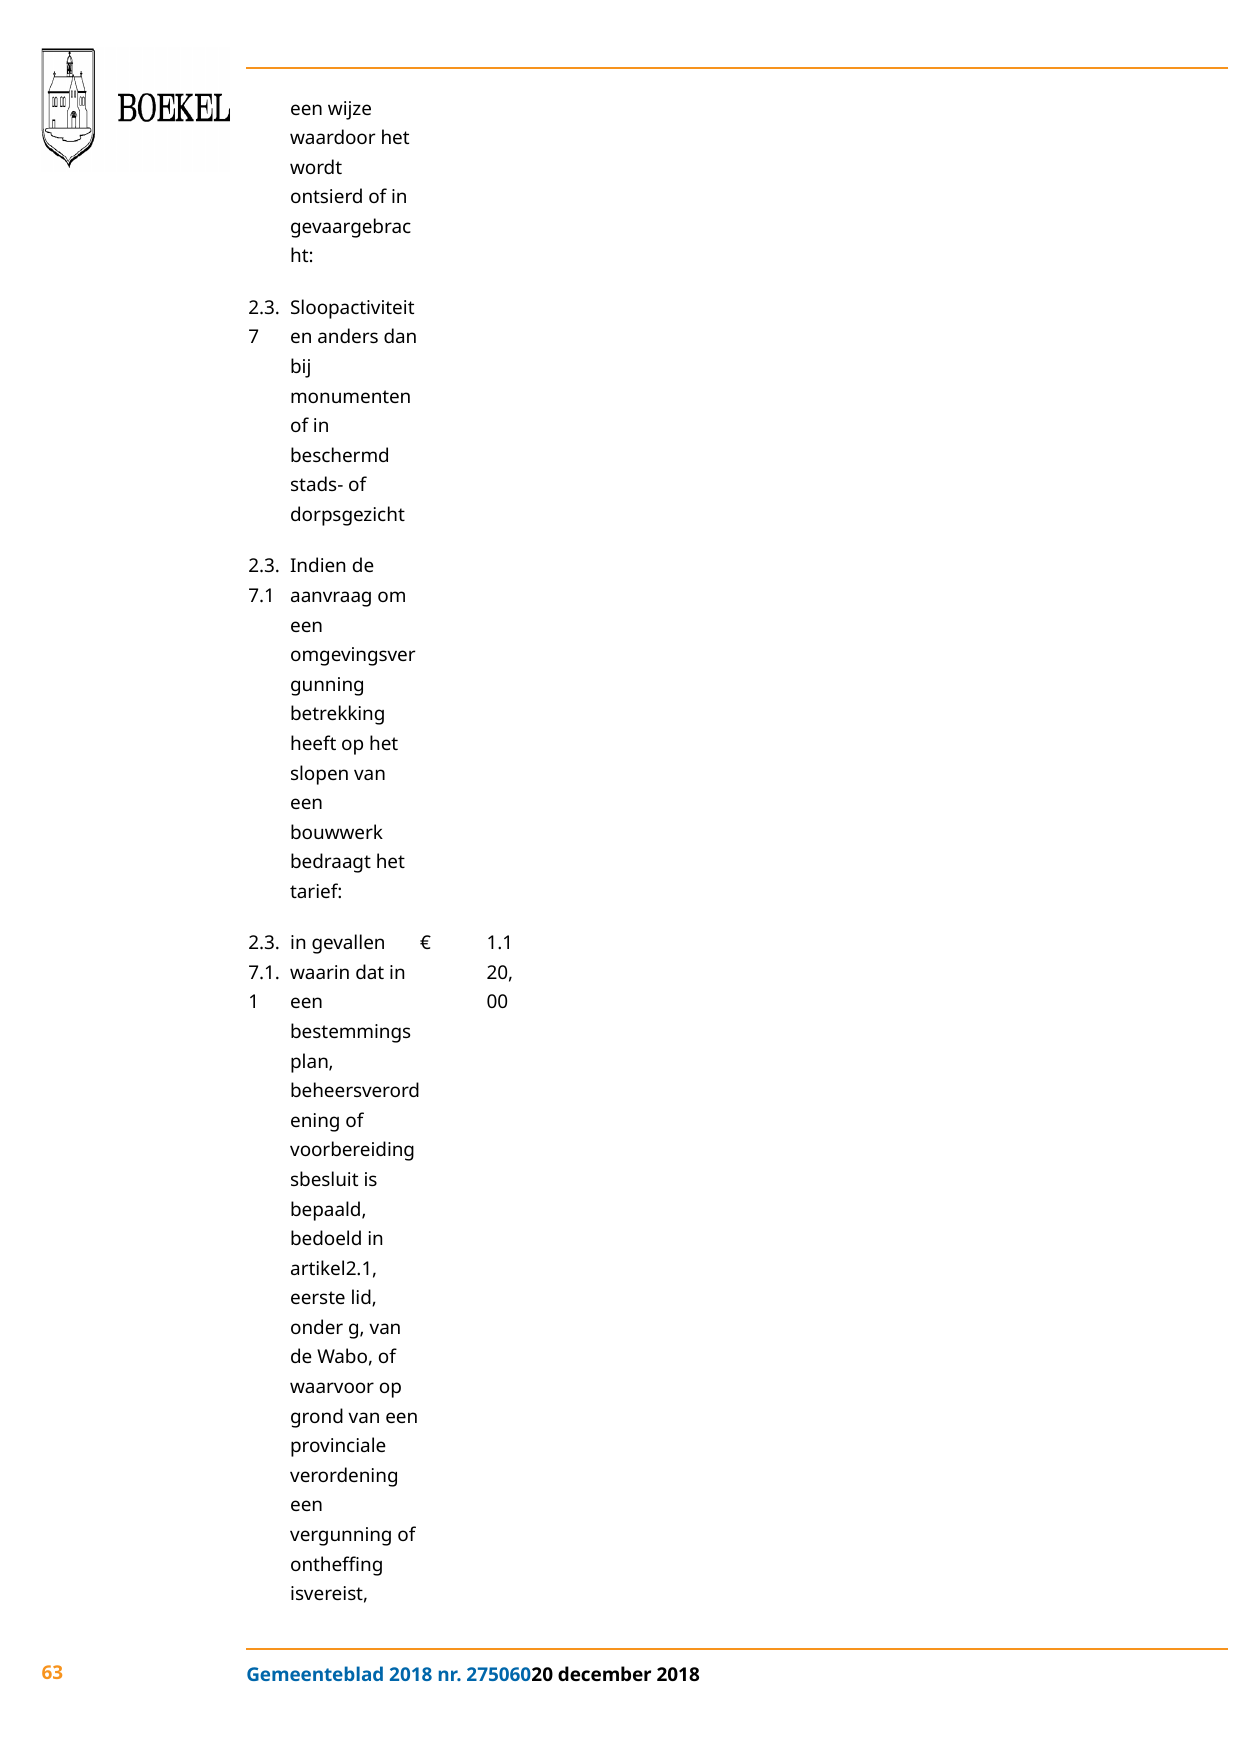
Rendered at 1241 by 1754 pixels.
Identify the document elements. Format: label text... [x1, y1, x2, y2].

table_cell [653, 95, 686, 268]
table_cell [420, 904, 453, 929]
table_cell [786, 904, 819, 929]
table_cell [719, 269, 752, 294]
table_cell [553, 95, 586, 268]
table_cell [420, 269, 453, 294]
table_cell [985, 269, 1018, 294]
table_cell [453, 95, 486, 268]
table_cell [686, 95, 719, 268]
table_cell [1019, 930, 1052, 1606]
table_cell [753, 527, 786, 553]
table_cell [290, 269, 420, 294]
table_cell [852, 294, 885, 527]
table_cell [520, 95, 553, 268]
table_cell [819, 95, 852, 268]
table_cell [620, 527, 653, 553]
table_cell [653, 930, 686, 1606]
table_cell [686, 269, 719, 294]
table_cell [919, 269, 952, 294]
table_cell [686, 527, 719, 553]
table_cell [1118, 553, 1152, 904]
table_cell [290, 904, 420, 929]
table_cell [952, 294, 985, 527]
table_cell [486, 904, 520, 929]
table_cell [653, 904, 686, 929]
table_cell [586, 553, 619, 904]
table_cell Sloopactiviteiten anders dan bij monumenten of in beschermd stads- of dorpsgezicht [290, 294, 420, 527]
table_cell [952, 930, 985, 1606]
table_cell [620, 930, 653, 1606]
table_cell [885, 930, 919, 1606]
table_cell [653, 269, 686, 294]
table_cell [453, 294, 486, 527]
table_cell [786, 95, 819, 268]
table_cell [686, 904, 719, 929]
table_cell [985, 904, 1018, 929]
table_cell [1118, 527, 1152, 553]
table_cell [1052, 95, 1085, 268]
table_cell [586, 269, 619, 294]
table_cell [1019, 95, 1052, 268]
table_cell [919, 930, 952, 1606]
table_cell [1085, 904, 1118, 929]
table_cell [586, 527, 619, 553]
table_cell [420, 294, 453, 527]
table_cell [520, 269, 553, 294]
table_cell [753, 930, 786, 1606]
table_cell [919, 95, 952, 268]
table_cell [952, 269, 985, 294]
table_cell [786, 527, 819, 553]
table_cell [248, 904, 290, 929]
table_cell [719, 930, 752, 1606]
table_cell 2.3.7.1.1 [248, 930, 290, 1606]
table_cell [248, 527, 290, 553]
table_cell [852, 930, 885, 1606]
table_cell [786, 553, 819, 904]
table_cell Indien de aanvraag om een omgevingsvergunning betrekking heeft op het slopen van een bouwwerk bedraagt het tarief: [290, 553, 420, 904]
table_cell [553, 904, 586, 929]
table_cell [653, 553, 686, 904]
table_cell [520, 904, 553, 929]
table_cell 1.120,00 [486, 930, 520, 1606]
table_cell [486, 95, 520, 268]
table_cell [620, 294, 653, 527]
table_cell [653, 294, 686, 527]
table_cell [1052, 527, 1085, 553]
table_cell [985, 294, 1018, 527]
table_cell [620, 553, 653, 904]
table_cell [1019, 527, 1052, 553]
table_cell [453, 269, 486, 294]
table_cell [653, 527, 686, 553]
table_cell [753, 904, 786, 929]
table_cell [952, 95, 985, 268]
table_cell [1118, 930, 1152, 1606]
table_cell [486, 269, 520, 294]
table_cell [453, 527, 486, 553]
table_cell [952, 527, 985, 553]
table_cell [486, 294, 520, 527]
table_cell [885, 95, 919, 268]
table_cell [290, 527, 420, 553]
table_cell [686, 930, 719, 1606]
table_cell [520, 527, 553, 553]
table_cell € [420, 930, 453, 1606]
table_cell [819, 904, 852, 929]
table_cell [553, 930, 586, 1606]
table_cell [1052, 294, 1085, 527]
table_cell [520, 294, 553, 527]
table_cell [620, 904, 653, 929]
table_cell [420, 95, 453, 268]
table_cell [885, 527, 919, 553]
table_cell [248, 269, 290, 294]
table_cell [686, 553, 719, 904]
table_cell [852, 269, 885, 294]
table_cell [952, 553, 985, 904]
table_cell [719, 904, 752, 929]
table_cell [1085, 294, 1118, 527]
table_cell [1019, 904, 1052, 929]
table_cell [586, 95, 619, 268]
table_cell [1019, 294, 1052, 527]
table_cell [985, 95, 1018, 268]
table_cell [586, 930, 619, 1606]
table_cell [852, 95, 885, 268]
table_cell [719, 95, 752, 268]
table_cell [719, 527, 752, 553]
table_cell [553, 527, 586, 553]
table_cell [985, 527, 1018, 553]
table_cell [753, 95, 786, 268]
table_cell [1118, 904, 1152, 929]
table_cell [753, 294, 786, 527]
table_cell [919, 294, 952, 527]
table_cell [586, 294, 619, 527]
table_cell [719, 553, 752, 904]
table_cell [1052, 553, 1085, 904]
table_cell [1085, 930, 1118, 1606]
table_cell [952, 904, 985, 929]
table_cell [453, 904, 486, 929]
table_cell [420, 553, 453, 904]
table_cell [985, 553, 1018, 904]
table_cell [586, 904, 619, 929]
table_cell [1085, 527, 1118, 553]
table_cell [1019, 269, 1052, 294]
table_cell [486, 527, 520, 553]
table_cell [919, 553, 952, 904]
table_cell [1118, 95, 1152, 268]
table_cell [885, 904, 919, 929]
table_cell [885, 553, 919, 904]
table_cell [786, 269, 819, 294]
table_cell [819, 294, 852, 527]
table_cell [753, 553, 786, 904]
table_cell [819, 527, 852, 553]
table_cell [985, 930, 1018, 1606]
table_cell [786, 930, 819, 1606]
table_cell in gevallen waarin dat in een bestemmingsplan, beheersverordening of voorbereidingsbesluit is bepaald, bedoeld in artikel2.1, eerste lid, onder g, van de Wabo, of waarvoor op grond van een provinciale verordening een vergunning of ontheffing isvereist, [290, 930, 420, 1606]
table_cell [1052, 269, 1085, 294]
table_cell [553, 294, 586, 527]
table_cell [819, 930, 852, 1606]
table_cell [520, 553, 553, 904]
table_cell [852, 904, 885, 929]
table_cell [1052, 930, 1085, 1606]
table_cell [919, 527, 952, 553]
table_cell [486, 553, 520, 904]
picture [41, 47, 231, 172]
table_cell [852, 527, 885, 553]
table_cell [885, 269, 919, 294]
table_cell [919, 904, 952, 929]
table_cell [852, 553, 885, 904]
table_cell [1052, 904, 1085, 929]
table_cell [686, 294, 719, 527]
table_cell [885, 294, 919, 527]
table_cell [719, 294, 752, 527]
table_cell [786, 294, 819, 527]
table_cell [620, 269, 653, 294]
table_cell [1085, 95, 1118, 268]
table_cell [520, 930, 553, 1606]
table_cell [453, 553, 486, 904]
table_cell 2.3.7.1 [248, 553, 290, 904]
table_cell [620, 95, 653, 268]
table_cell [1019, 553, 1052, 904]
table_cell [819, 553, 852, 904]
table_cell [819, 269, 852, 294]
table_cell [420, 527, 453, 553]
table_cell [453, 930, 486, 1606]
table_cell [1118, 269, 1152, 294]
table_cell [753, 269, 786, 294]
table_cell [248, 95, 290, 268]
table_cell 2.3.7 [248, 294, 290, 527]
table_cell [553, 269, 586, 294]
table_cell [1085, 269, 1118, 294]
table_cell [553, 553, 586, 904]
table_cell een wijze waardoor het wordt ontsierd of in gevaargebracht: [290, 95, 420, 268]
table_cell [1118, 294, 1152, 527]
table_cell [1085, 553, 1118, 904]
